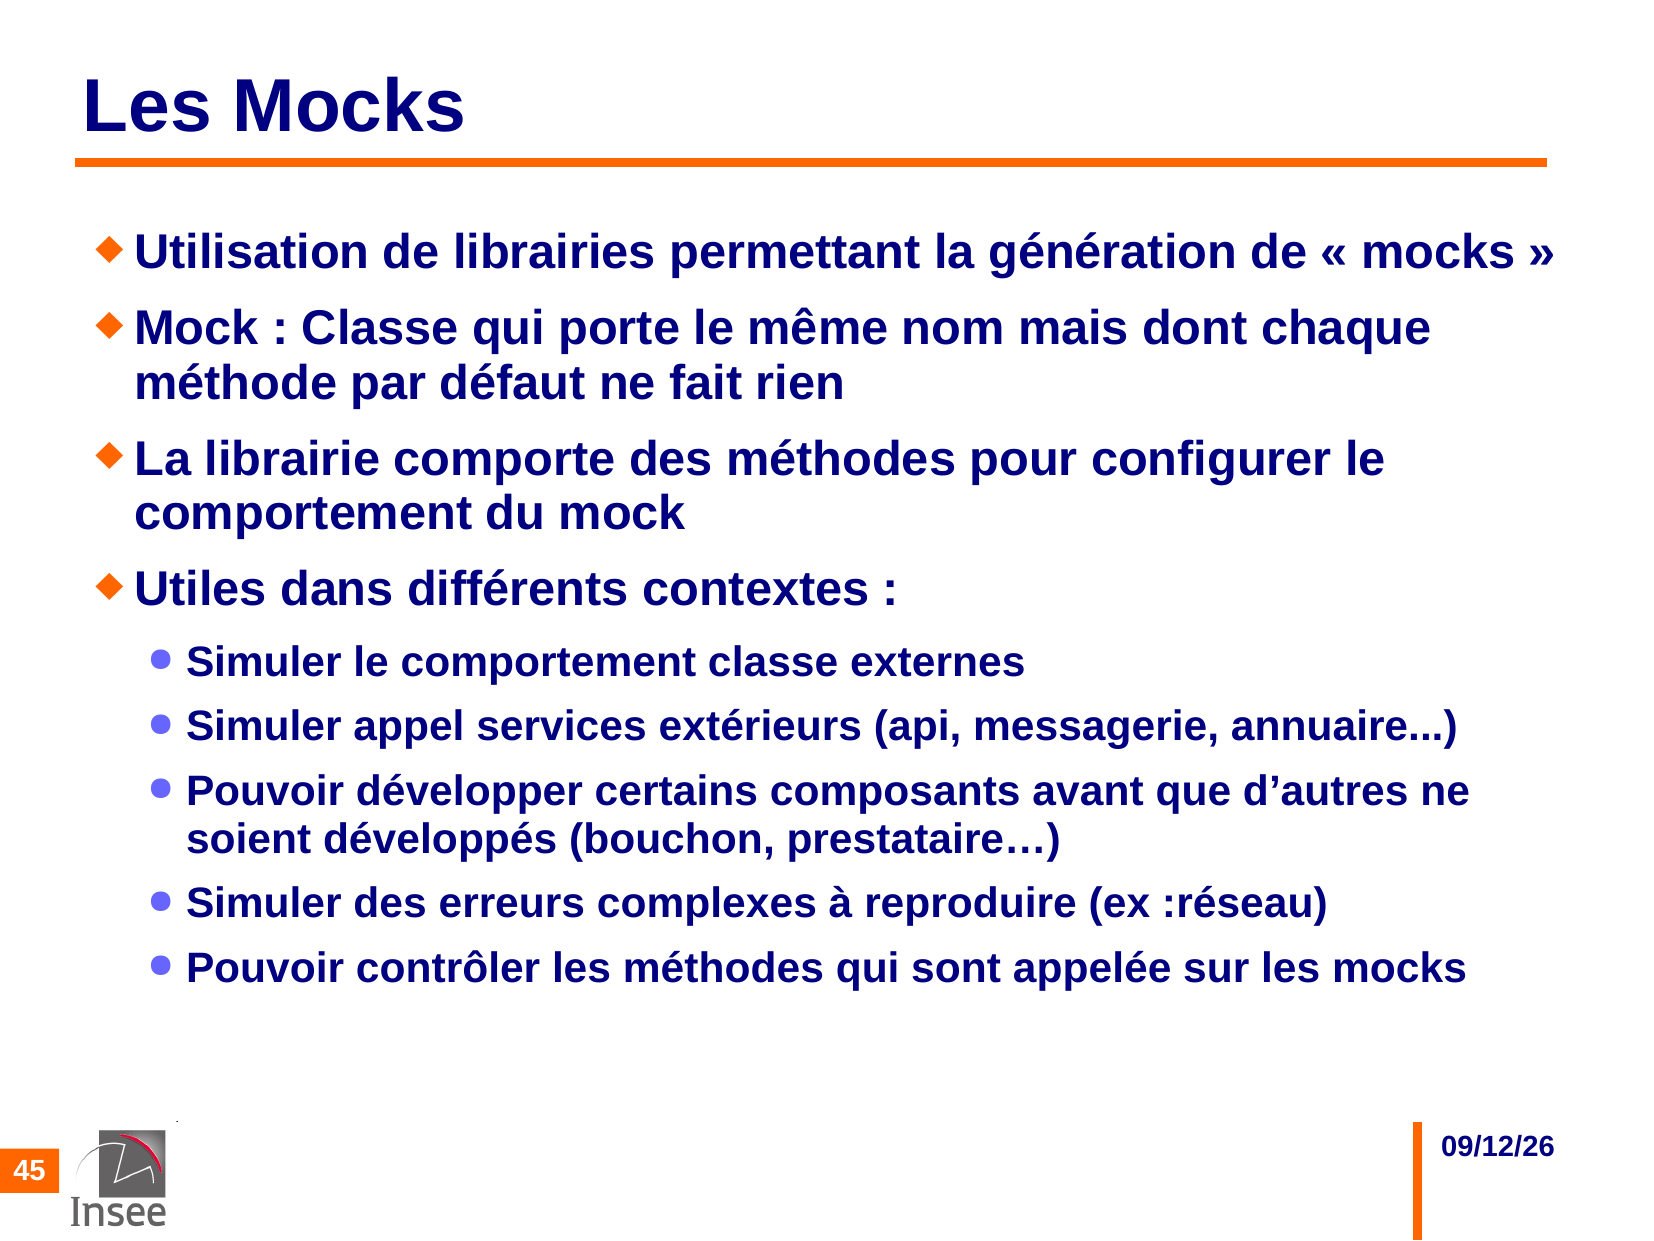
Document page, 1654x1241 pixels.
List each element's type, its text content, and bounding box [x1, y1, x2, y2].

picture [62, 1121, 178, 1241]
list Utilisation de librairies permettant la génération de « mocks » Mock : Classe qui porte le même nom mais dont chaque méthode par défaut ne fait rien La librairie comporte des méthodes pour configurer le comportement du mock Utiles dans différents contextes : Simuler le comportement classe externes Simuler appel services extérieurs (api, messagerie, annuaire...) Pouvoir développer certains composants avant que d’autres ne soient développés (bouchon, prestataire…) Simuler des erreurs complexes à reproduire (ex :réseau) Pouvoir contrôler les méthodes qui sont appelée sur les mocks [82, 224, 1571, 1051]
title Les Mocks [82, 49, 1619, 163]
